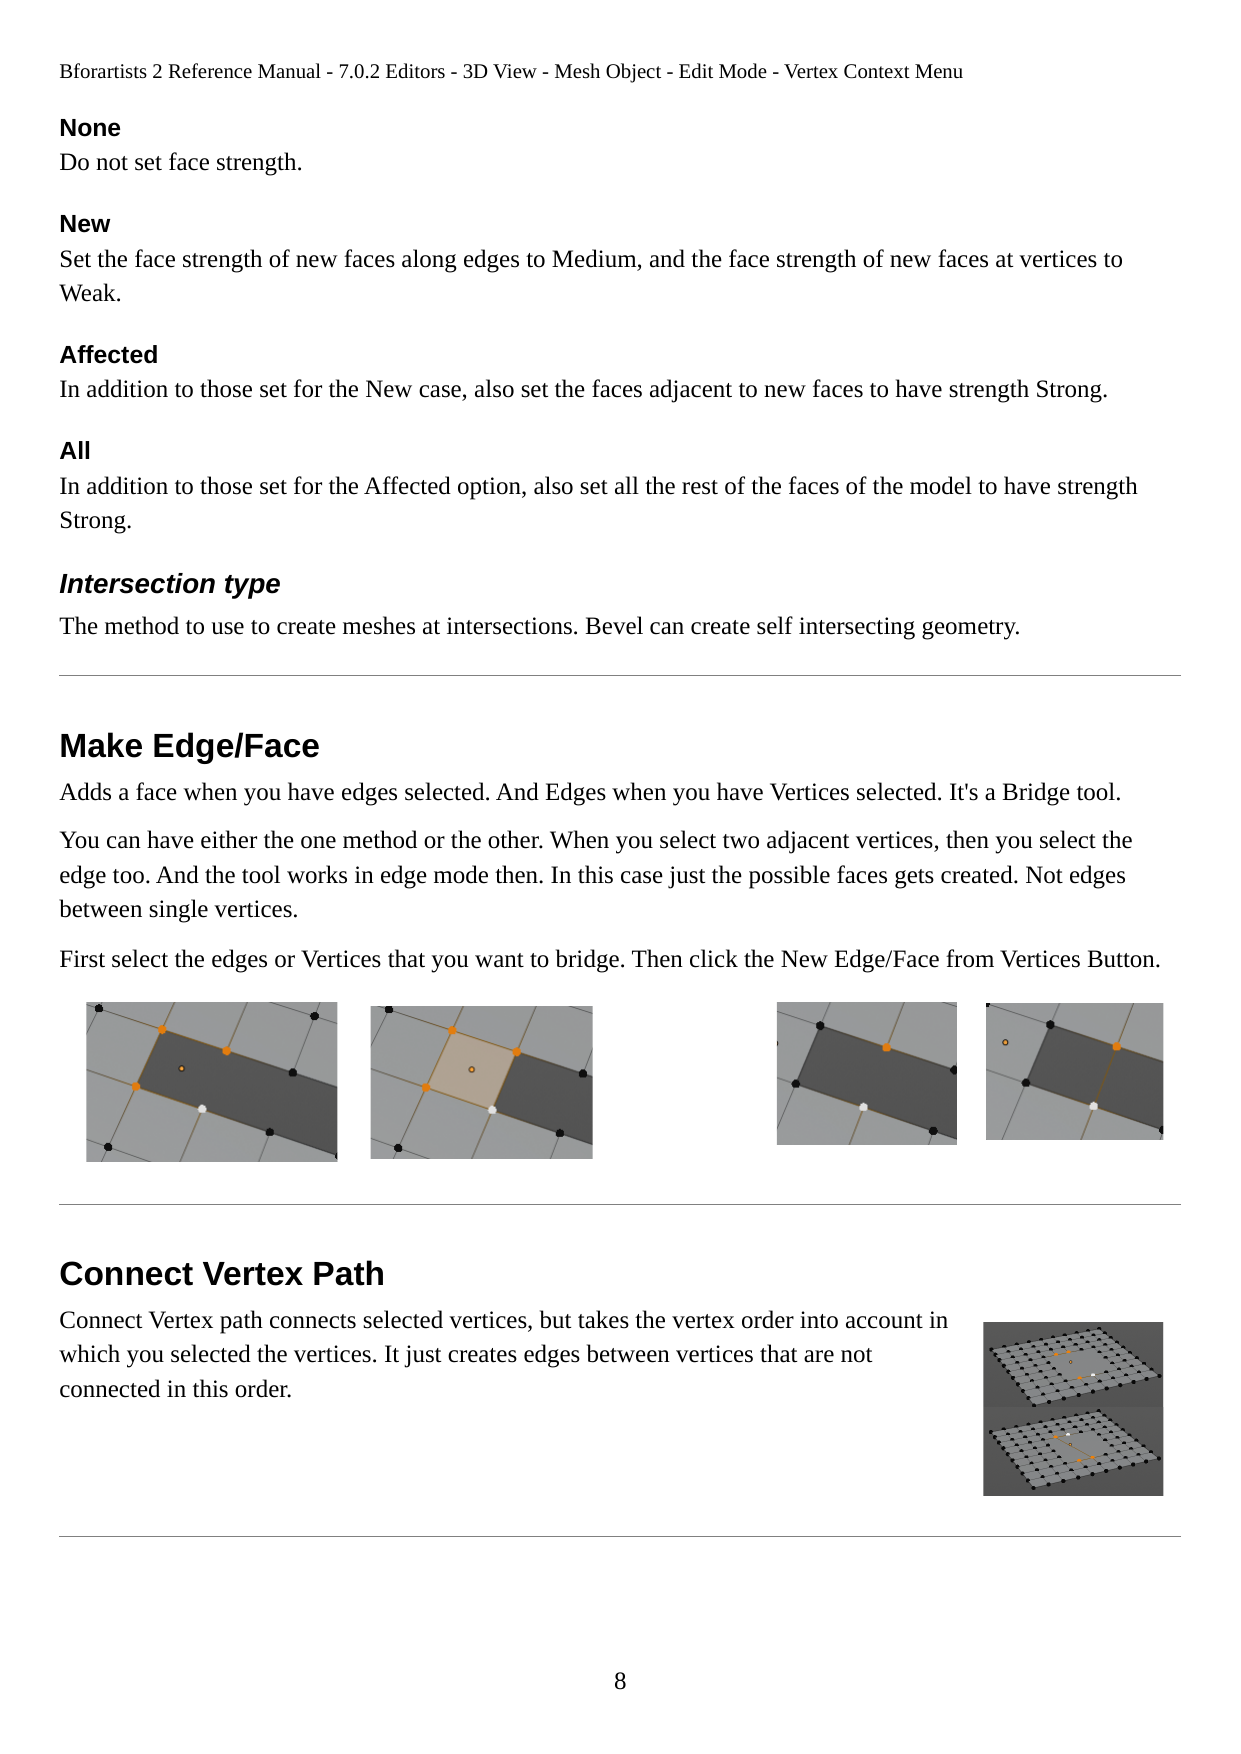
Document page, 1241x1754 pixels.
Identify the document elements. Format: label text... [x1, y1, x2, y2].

subtitle New [59, 209, 1181, 237]
picture [86, 1002, 338, 1162]
text Set the face strength of new faces along edges to Medium, and the face strength of new faces at vertices to Weak. [59, 244, 1181, 307]
text You can have either the one method or the other. When you select two adjacent vertices, then you select the edge too. And the tool works in edge mode then. In this case just the possible faces gets created. Not edges between single vertices. [59, 826, 1181, 923]
subtitle All [59, 436, 1181, 465]
text First select the edges or Vertices that you want to bridge. Then click the New Edge/Face from Vertices Button. [59, 944, 1181, 972]
text The method to use to create meshes at intersections. Bevel can create self intersecting geometry. [59, 611, 1181, 640]
text In addition to those set for the New case, also set the faces adjacent to new faces to have strength Strong. [59, 374, 1181, 403]
subtitle None [59, 113, 1181, 141]
text Do not set face strength. [59, 147, 1181, 176]
text In addition to those set for the Affected option, also set all the rest of the faces of the model to have strength Strong. [59, 471, 1181, 534]
subtitle Intersection type [59, 567, 1181, 599]
subtitle Make Edge/Face [59, 725, 1181, 764]
picture [370, 1006, 593, 1159]
subtitle Affected [59, 340, 1181, 368]
text Adds a face when you have edges selected. And Edges when you have Vertices selected. It's a Bridge tool. [59, 777, 1181, 805]
text Connect Vertex path connects selected vertices, but takes the vertex order into account in which you selected the vertices. It just creates edges between vertices that are not connected in this order. [59, 1305, 1181, 1403]
picture [986, 1003, 1164, 1140]
picture [983, 1322, 1164, 1496]
picture [776, 1002, 957, 1145]
subtitle Connect Vertex Path [59, 1254, 1181, 1293]
